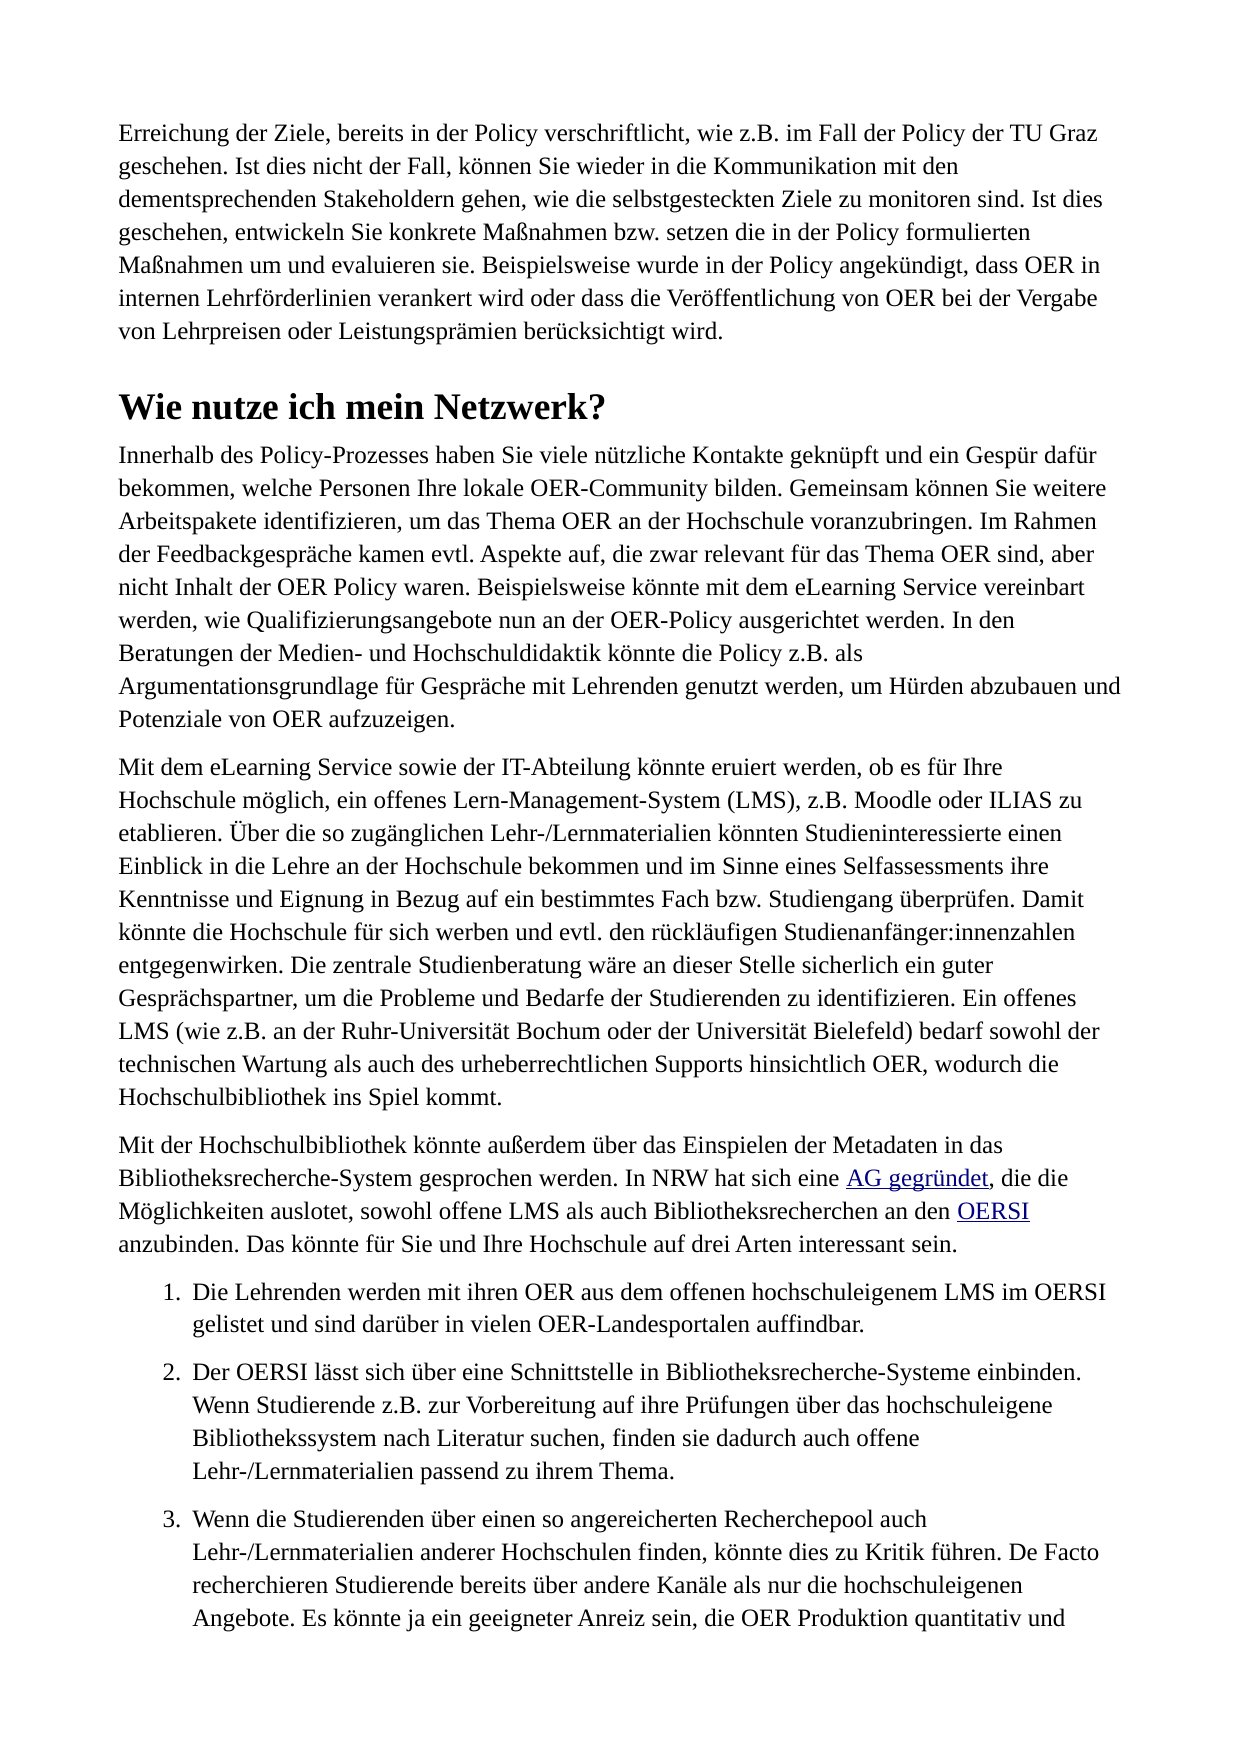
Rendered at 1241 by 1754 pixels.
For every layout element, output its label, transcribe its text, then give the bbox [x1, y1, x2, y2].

text Erreichung der Ziele, bereits in der Policy verschriftlicht, wie z.B. im Fall der Policy der TU Graz geschehen. Ist dies nicht der Fall, können Sie wieder in die Kommunikation mit den dementsprechenden Stakeholdern gehen, wie die selbstgesteckten Ziele zu monitoren sind. Ist dies geschehen, entwickeln Sie konkrete Maßnahmen bzw. setzen die in der Policy formulierten Maßnahmen um und evaluieren sie. Beispielsweise wurde in der Policy angekündigt, dass OER in internen Lehrförderlinien verankert wird oder dass die Veröffentlichung von OER bei der Vergabe von Lehrpreisen oder Leistungsprämien berücksichtigt wird. [118, 118, 1122, 345]
list Der OERSI lässt sich über eine Schnittstelle in Bibliotheksrecherche-Systeme einbinden. Wenn Studierende z.B. zur Vorbereitung auf ihre Prüfungen über das hochschuleigene Bibliothekssystem nach Literatur suchen, finden sie dadurch auch offene Lehr-/Lernmaterialien passend zu ihrem Thema. [162, 1357, 1122, 1485]
text Innerhalb des Policy-Prozesses haben Sie viele nützliche Kontakte geknüpft und ein Gespür dafür bekommen, welche Personen Ihre lokale OER-Community bilden. Gemeinsam können Sie weitere Arbeitspakete identifizieren, um das Thema OER an der Hochschule voranzubringen. Im Rahmen der Feedbackgespräche kamen evtl. Aspekte auf, die zwar relevant für das Thema OER sind, aber nicht Inhalt der OER Policy waren. Beispielsweise könnte mit dem eLearning Service vereinbart werden, wie Qualifizierungsangebote nun an der OER-Policy ausgerichtet werden. In den Beratungen der Medien- und Hochschuldidaktik könnte die Policy z.B. als Argumentationsgrundlage für Gespräche mit Lehrenden genutzt werden, um Hürden abzubauen und Potenziale von OER aufzuzeigen. [118, 440, 1122, 733]
subtitle Wie nutze ich mein Netzwerk? [118, 385, 1122, 428]
list Wenn die Studierenden über einen so angereicherten Recherchepool auch Lehr-/Lernmaterialien anderer Hochschulen finden, könnte dies zu Kritik führen. De Facto recherchieren Studierende bereits über andere Kanäle als nur die hochschuleigenen Angebote. Es könnte ja ein geeigneter Anreiz sein, die OER Produktion quantitativ und [162, 1504, 1122, 1632]
text Mit dem eLearning Service sowie der IT-Abteilung könnte eruiert werden, ob es für Ihre Hochschule möglich, ein offenes Lern-Management-System (LMS), z.B. Moodle oder ILIAS zu etablieren. Über die so zugänglichen Lehr-/Lernmaterialien könnten Studieninteressierte einen Einblick in die Lehre an der Hochschule bekommen und im Sinne eines Selfassessments ihre Kenntnisse und Eignung in Bezug auf ein bestimmtes Fach bzw. Studiengang überprüfen. Damit könnte die Hochschule für sich werben und evtl. den rückläufigen Studienanfänger:innenzahlen entgegenwirken. Die zentrale Studienberatung wäre an dieser Stelle sicherlich ein guter Gesprächspartner, um die Probleme und Bedarfe der Studierenden zu identifizieren. Ein offenes LMS (wie z.B. an der Ruhr-Universität Bochum oder der Universität Bielefeld) bedarf sowohl der technischen Wartung als auch des urheberrechtlichen Supports hinsichtlich OER, wodurch die Hochschulbibliothek ins Spiel kommt. [118, 752, 1122, 1111]
list Die Lehrenden werden mit ihren OER aus dem offenen hochschuleigenem LMS im OERSI gelistet und sind darüber in vielen OER-Landesportalen auffindbar. [162, 1277, 1122, 1338]
text Mit der Hochschulbibliothek könnte außerdem über das Einspielen der Metadaten in das Bibliotheksrecherche-System gesprochen werden. In NRW hat sich eine AG gegründet, die die Möglichkeiten auslotet, sowohl offene LMS als auch Bibliotheksrecherchen an den OERSI anzubinden. Das könnte für Sie und Ihre Hochschule auf drei Arten interessant sein. [118, 1130, 1122, 1258]
